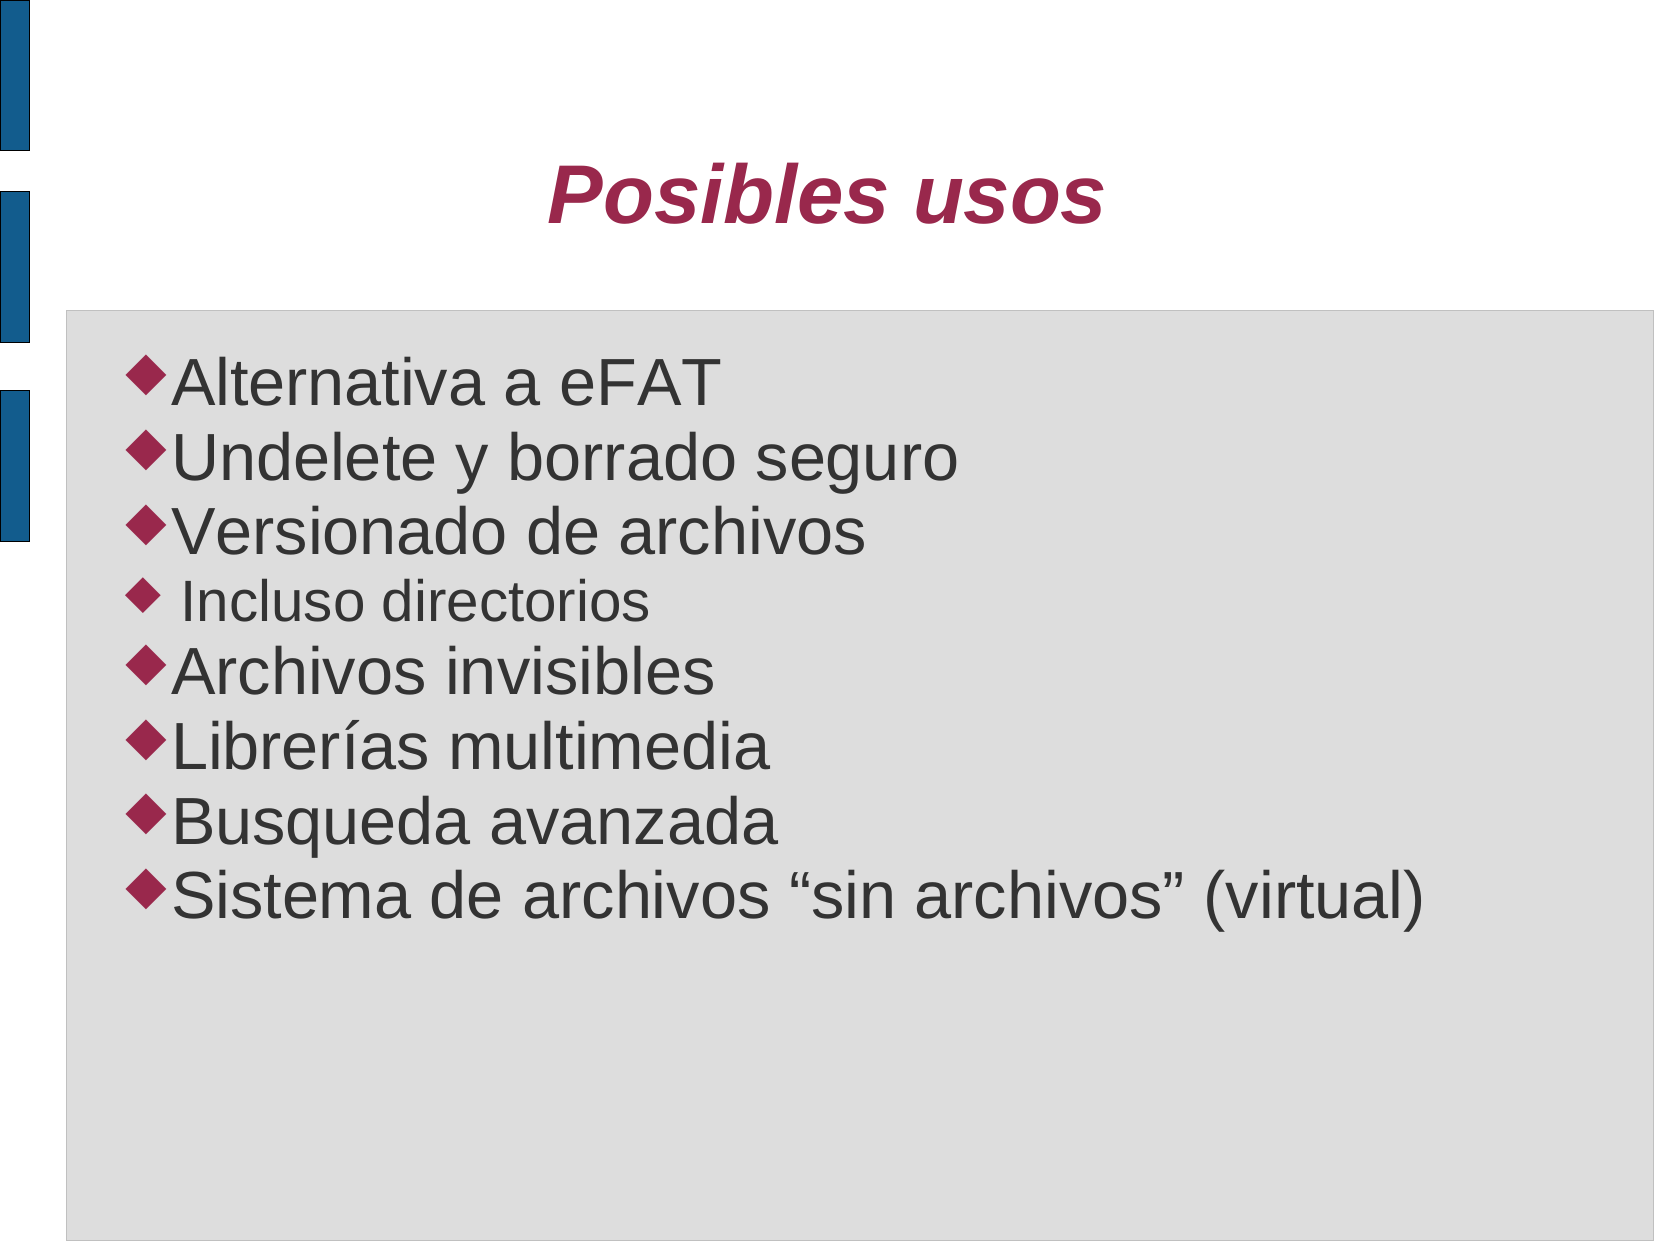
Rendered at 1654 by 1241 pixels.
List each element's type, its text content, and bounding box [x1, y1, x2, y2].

list Alternativa a eFAT Undelete y borrado seguro Versionado de archivos Incluso directorios Archivos invisibles Librerías multimedia Busqueda avanzada Sistema de archivos “sin archivos” (virtual) [121, 344, 1534, 1149]
title Posibles usos [121, 98, 1534, 291]
